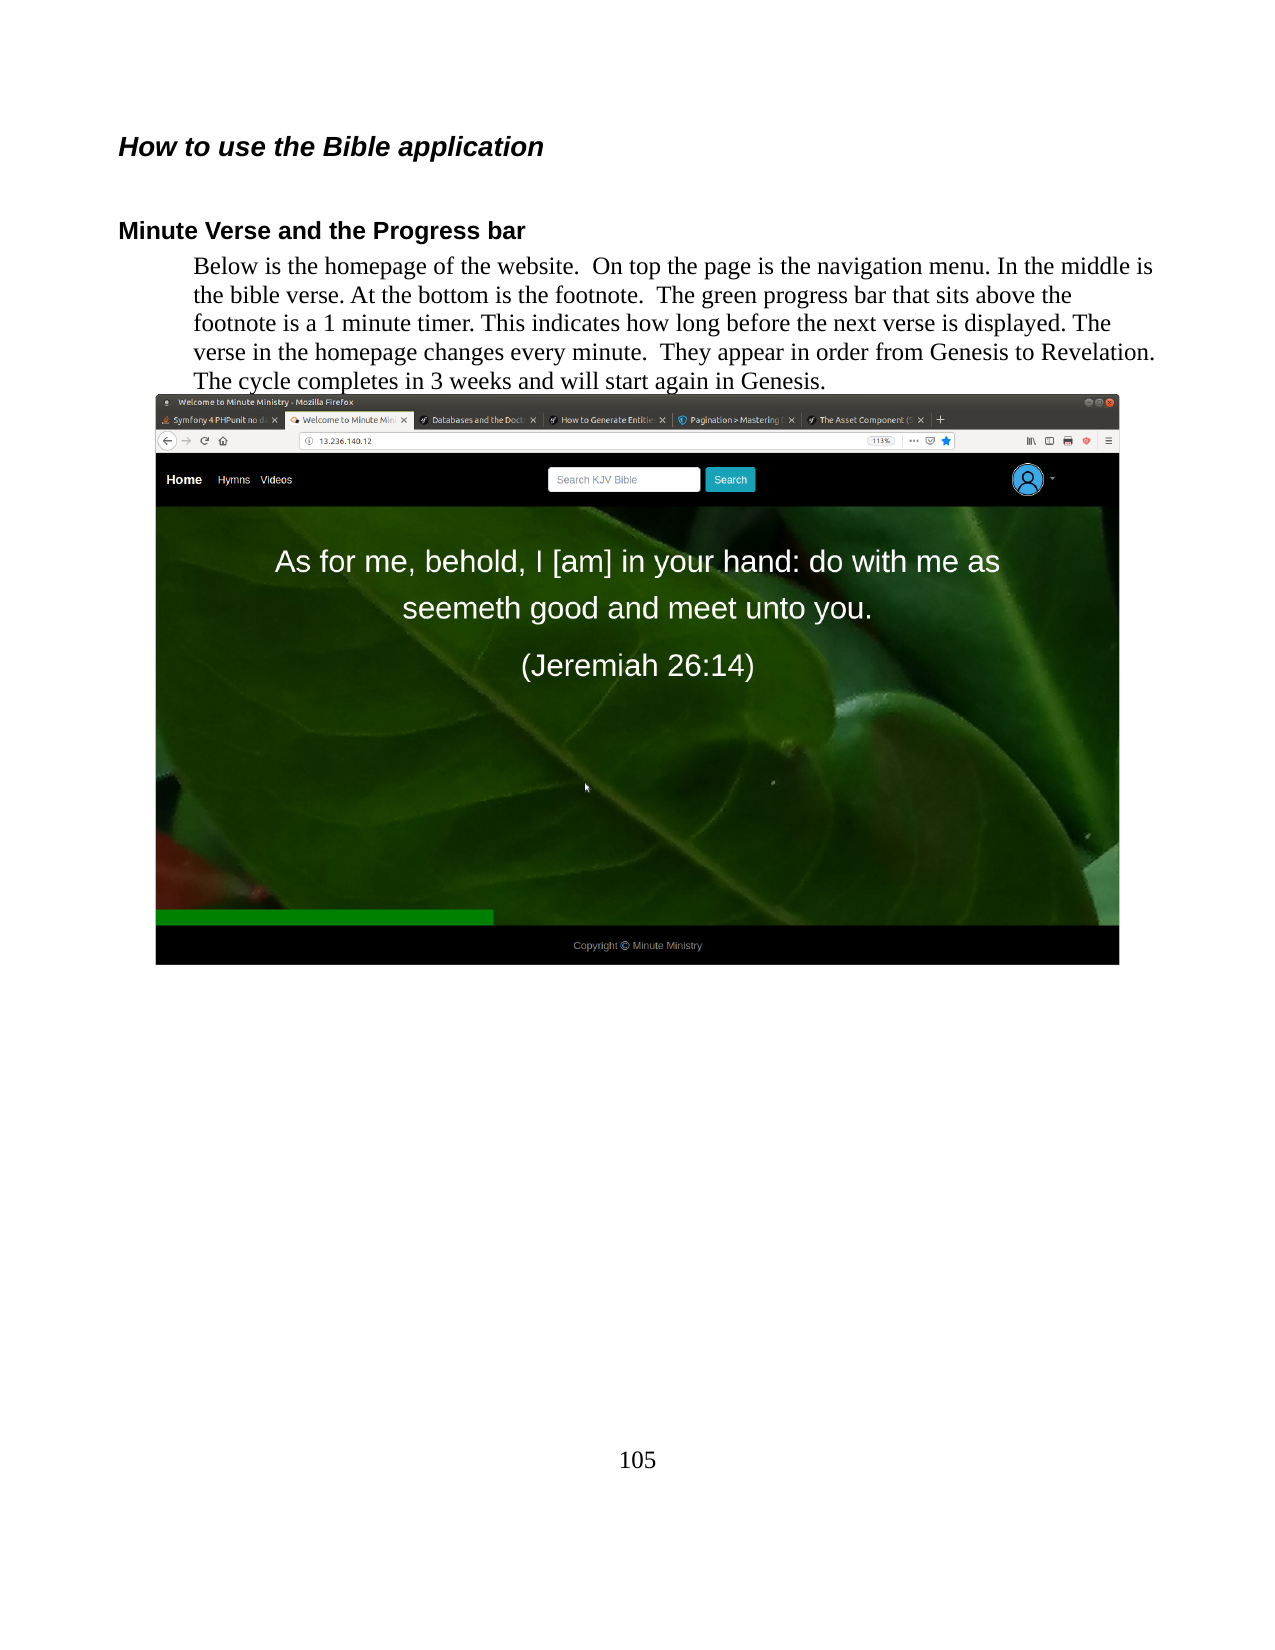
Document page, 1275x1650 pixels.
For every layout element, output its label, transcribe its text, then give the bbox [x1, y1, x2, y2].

subtitle Minute Verse and the Progress bar [118, 216, 1157, 245]
picture [155, 394, 1120, 965]
list Below is the homepage of the website. On top the page is the navigation menu. In the middle is the bible verse. At the bottom is the footnote. The green progress bar that sits above the footnote is a 1 minute timer. This indicates how long before the next verse is displayed. The verse in the homepage changes every minute. They appear in order from Genesis to Revelation. The cycle completes in 3 weeks and will start again in Genesis. [156, 251, 1157, 395]
subtitle How to use the Bible application [118, 131, 1157, 162]
